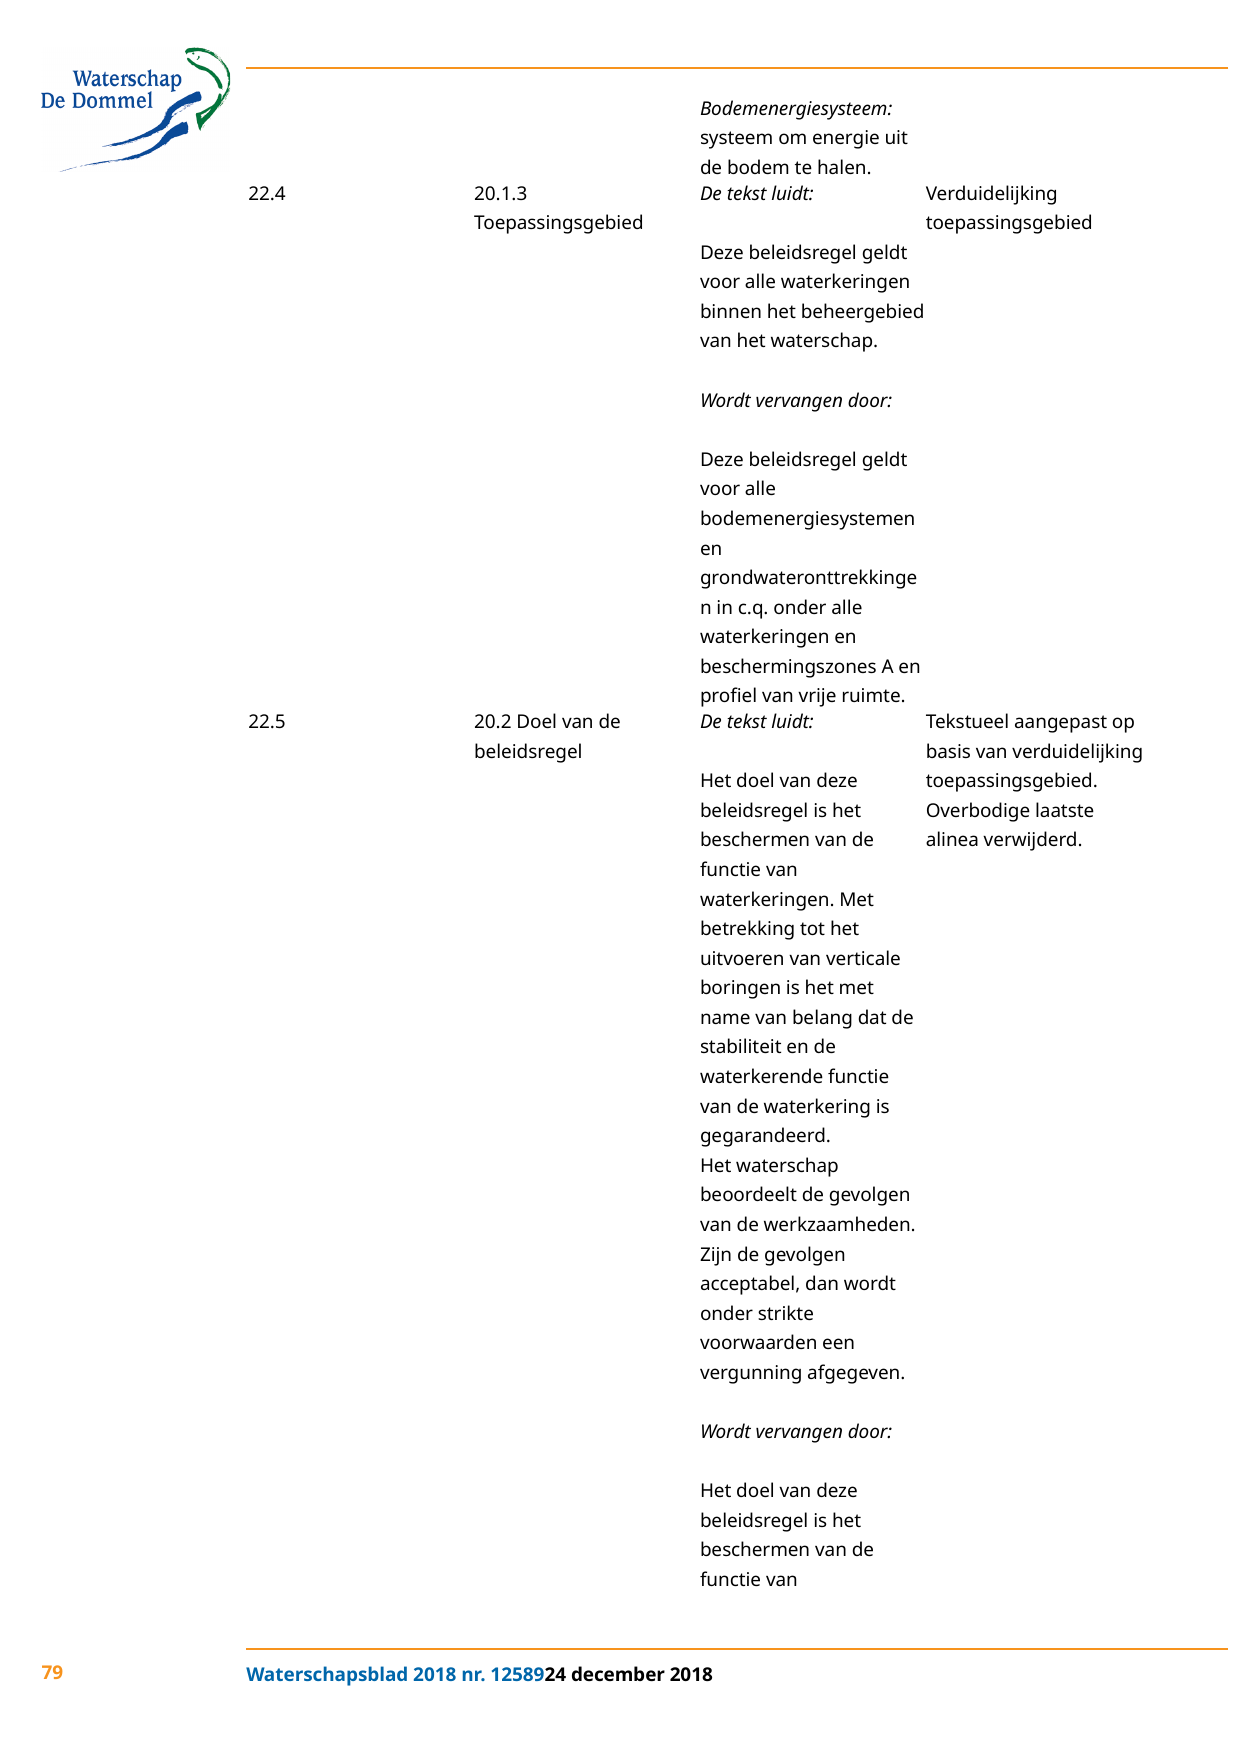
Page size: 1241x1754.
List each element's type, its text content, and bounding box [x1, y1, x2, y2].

table_cell 20.2 Doel van de beleidsregel [474, 708, 700, 1592]
table_cell 20.1.3 Toepassingsgebied [474, 180, 700, 708]
table_cell De tekst luidt: Deze beleidsregel geldt voor alle waterkeringen binnen het beheergebied van het waterschap. Wordt vervangen door: Deze beleidsregel geldt voor alle bodemenergiesystemen en grondwateronttrekkingen in c.q. onder alle waterkeringen en beschermingszones A en profiel van vrije ruimte. [700, 180, 926, 708]
table_cell De tekst luidt: Het doel van deze beleidsregel is het beschermen van de functie van waterkeringen. Met betrekking tot het uitvoeren van verticale boringen is het met name van belang dat de stabiliteit en de waterkerende functie van de waterkering is gegarandeerd. Het waterschap beoordeelt de gevolgen van de werkzaamheden. Zijn de gevolgen acceptabel, dan wordt onder strikte voorwaarden een vergunning afgegeven. Wordt vervangen door: Het doel van deze beleidsregel is het beschermen van de functie van [700, 708, 926, 1592]
table_cell 22.4 [248, 180, 474, 708]
picture [41, 47, 231, 172]
table_cell Bodemenergiesysteem: systeem om energie uit de bodem te halen. [700, 95, 926, 180]
table_cell 22.5 [248, 708, 474, 1592]
table_cell [248, 95, 474, 180]
table_cell Tekstueel aangepast op basis van verduidelijking toepassingsgebied. Overbodige laatste alinea verwijderd. [926, 708, 1152, 1592]
table_cell [926, 95, 1152, 180]
table_cell Verduidelijking toepassingsgebied [926, 180, 1152, 708]
table_cell [474, 95, 700, 180]
